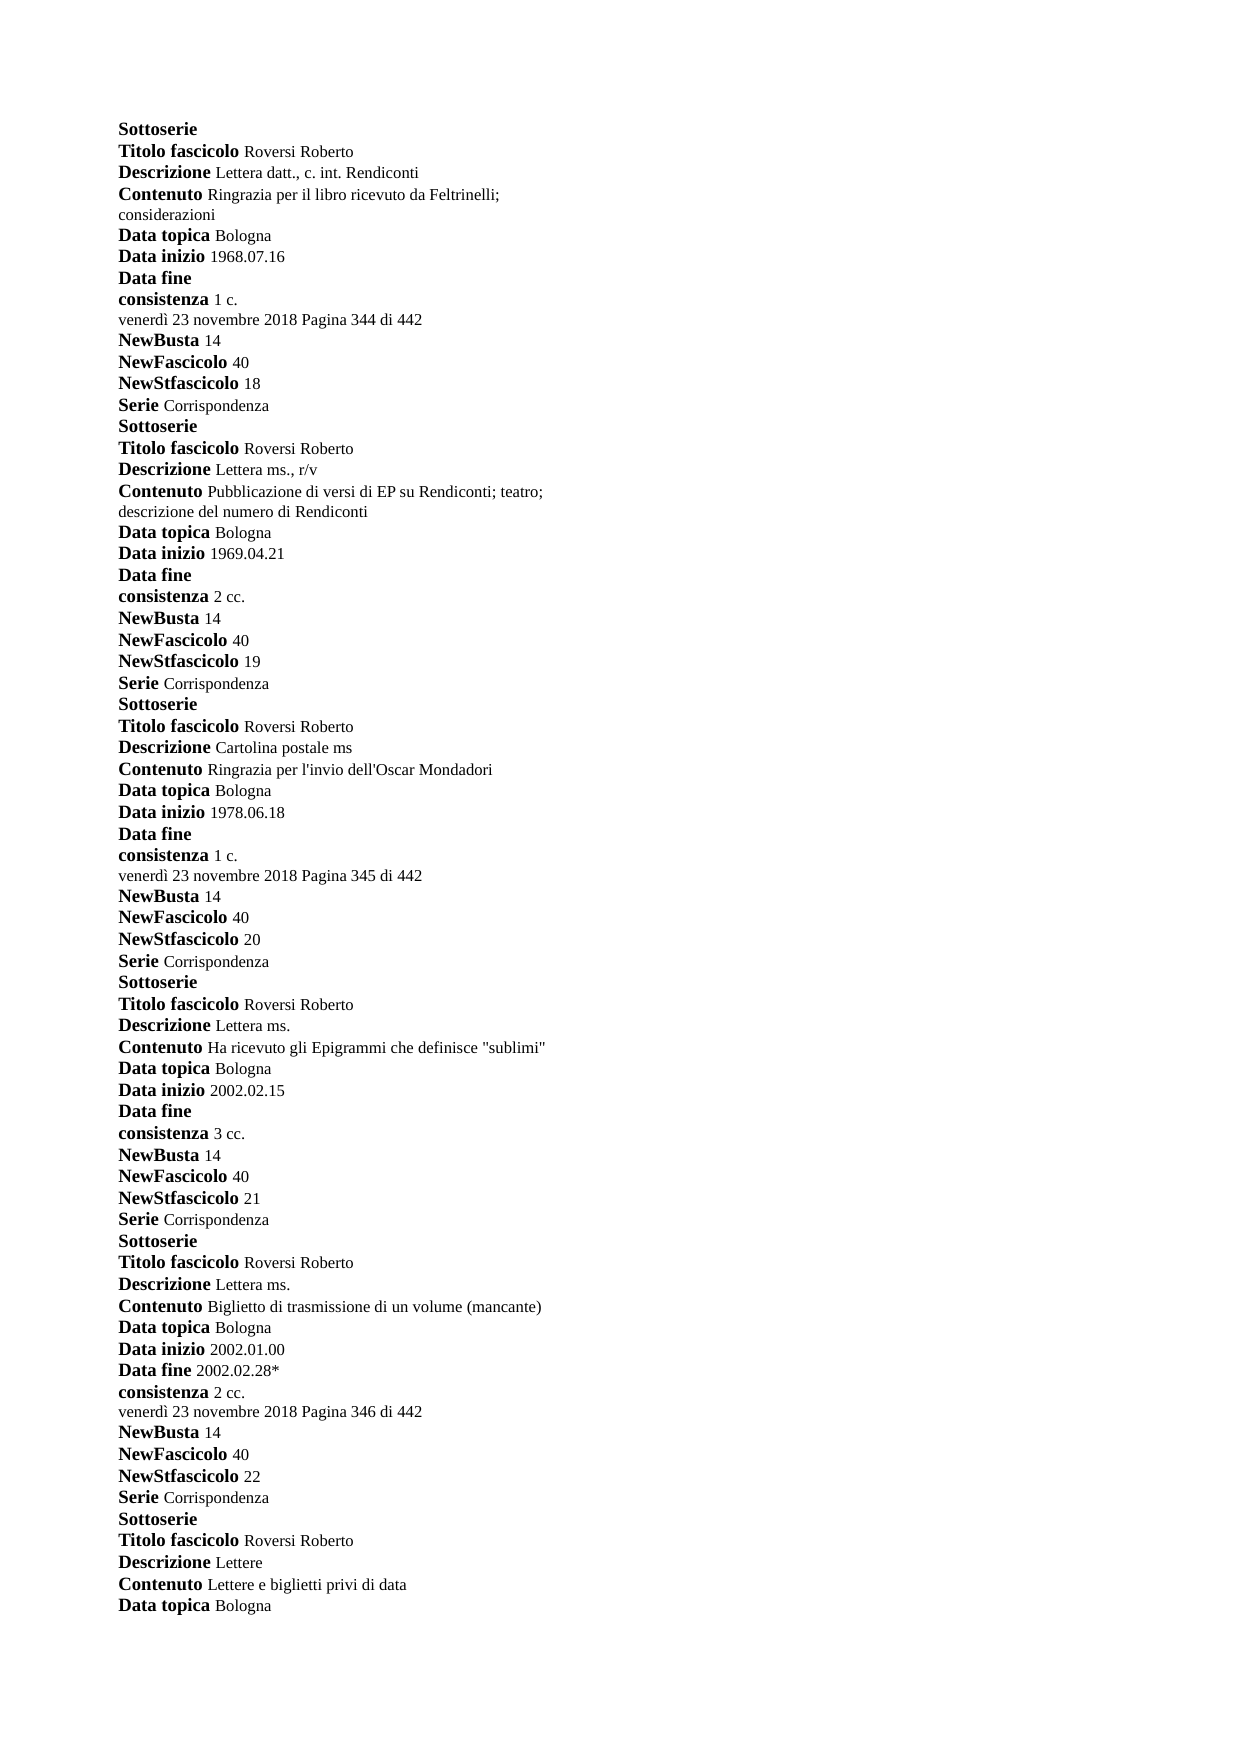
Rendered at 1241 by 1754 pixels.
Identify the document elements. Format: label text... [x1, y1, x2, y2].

text Descrizione Lettere [118, 1551, 1122, 1572]
text consistenza 1 c. [118, 844, 1122, 866]
text Titolo fascicolo Roversi Roberto [118, 1529, 1122, 1551]
text Serie Corrispondenza [118, 949, 1122, 971]
text descrizione del numero di Rendiconti [118, 501, 1122, 521]
text considerazioni [118, 204, 1122, 223]
text Data inizio 1968.07.16 [118, 245, 1122, 267]
text Data topica Bologna [118, 779, 1122, 801]
text NewBusta 14 [118, 885, 1122, 906]
text Titolo fascicolo Roversi Roberto [118, 437, 1122, 458]
text Data inizio 2002.01.00 [118, 1338, 1122, 1359]
text Data fine [118, 822, 1122, 844]
text Data topica Bologna [118, 1594, 1122, 1616]
text Descrizione Cartolina postale ms [118, 736, 1122, 758]
text NewBusta 14 [118, 1143, 1122, 1165]
text Titolo fascicolo Roversi Roberto [118, 1251, 1122, 1273]
text Sottoserie [118, 1230, 1122, 1251]
text Data topica Bologna [118, 521, 1122, 542]
text NewStfascicolo 19 [118, 650, 1122, 672]
text consistenza 2 cc. [118, 585, 1122, 607]
text NewBusta 14 [118, 607, 1122, 628]
text Serie Corrispondenza [118, 1208, 1122, 1230]
text Serie Corrispondenza [118, 672, 1122, 693]
text Contenuto Pubblicazione di versi di EP su Rendiconti; teatro; [118, 480, 1122, 501]
text NewFascicolo 40 [118, 906, 1122, 928]
text Sottoserie [118, 693, 1122, 715]
text NewBusta 14 [118, 1421, 1122, 1443]
text Data fine [118, 267, 1122, 288]
text Data fine [118, 564, 1122, 585]
text Titolo fascicolo Roversi Roberto [118, 993, 1122, 1014]
text consistenza 2 cc. [118, 1381, 1122, 1402]
text Contenuto Ringrazia per il libro ricevuto da Feltrinelli; [118, 183, 1122, 204]
text Data topica Bologna [118, 1057, 1122, 1079]
text Contenuto Ringrazia per l'invio dell'Oscar Mondadori [118, 758, 1122, 779]
text Descrizione Lettera ms. [118, 1014, 1122, 1036]
text venerdì 23 novembre 2018 Pagina 346 di 442 [118, 1402, 1122, 1421]
text Sottoserie [118, 971, 1122, 993]
text NewStfascicolo 20 [118, 928, 1122, 949]
text NewStfascicolo 21 [118, 1187, 1122, 1208]
text Contenuto Ha ricevuto gli Epigrammi che definisce "sublimi" [118, 1036, 1122, 1057]
text Data inizio 1969.04.21 [118, 542, 1122, 564]
text NewStfascicolo 22 [118, 1464, 1122, 1486]
text NewFascicolo 40 [118, 351, 1122, 372]
text Sottoserie [118, 415, 1122, 437]
text Serie Corrispondenza [118, 1486, 1122, 1508]
text Data inizio 2002.02.15 [118, 1079, 1122, 1100]
text Data fine 2002.02.28* [118, 1359, 1122, 1381]
text NewStfascicolo 18 [118, 372, 1122, 394]
text NewFascicolo 40 [118, 1165, 1122, 1187]
text venerdì 23 novembre 2018 Pagina 344 di 442 [118, 310, 1122, 329]
text Data topica Bologna [118, 223, 1122, 245]
text consistenza 3 cc. [118, 1122, 1122, 1143]
text Descrizione Lettera ms., r/v [118, 458, 1122, 480]
text Descrizione Lettera ms. [118, 1273, 1122, 1294]
text venerdì 23 novembre 2018 Pagina 345 di 442 [118, 866, 1122, 885]
text Sottoserie [118, 118, 1122, 140]
text Titolo fascicolo Roversi Roberto [118, 140, 1122, 161]
text Contenuto Biglietto di trasmissione di un volume (mancante) [118, 1294, 1122, 1316]
text consistenza 1 c. [118, 288, 1122, 310]
text NewBusta 14 [118, 329, 1122, 351]
text Sottoserie [118, 1508, 1122, 1529]
text Data topica Bologna [118, 1316, 1122, 1338]
text Descrizione Lettera datt., c. int. Rendiconti [118, 161, 1122, 183]
text Data fine [118, 1100, 1122, 1122]
text NewFascicolo 40 [118, 628, 1122, 650]
text NewFascicolo 40 [118, 1443, 1122, 1464]
text Contenuto Lettere e biglietti privi di data [118, 1572, 1122, 1594]
text Titolo fascicolo Roversi Roberto [118, 715, 1122, 736]
text Data inizio 1978.06.18 [118, 801, 1122, 822]
text Serie Corrispondenza [118, 394, 1122, 415]
